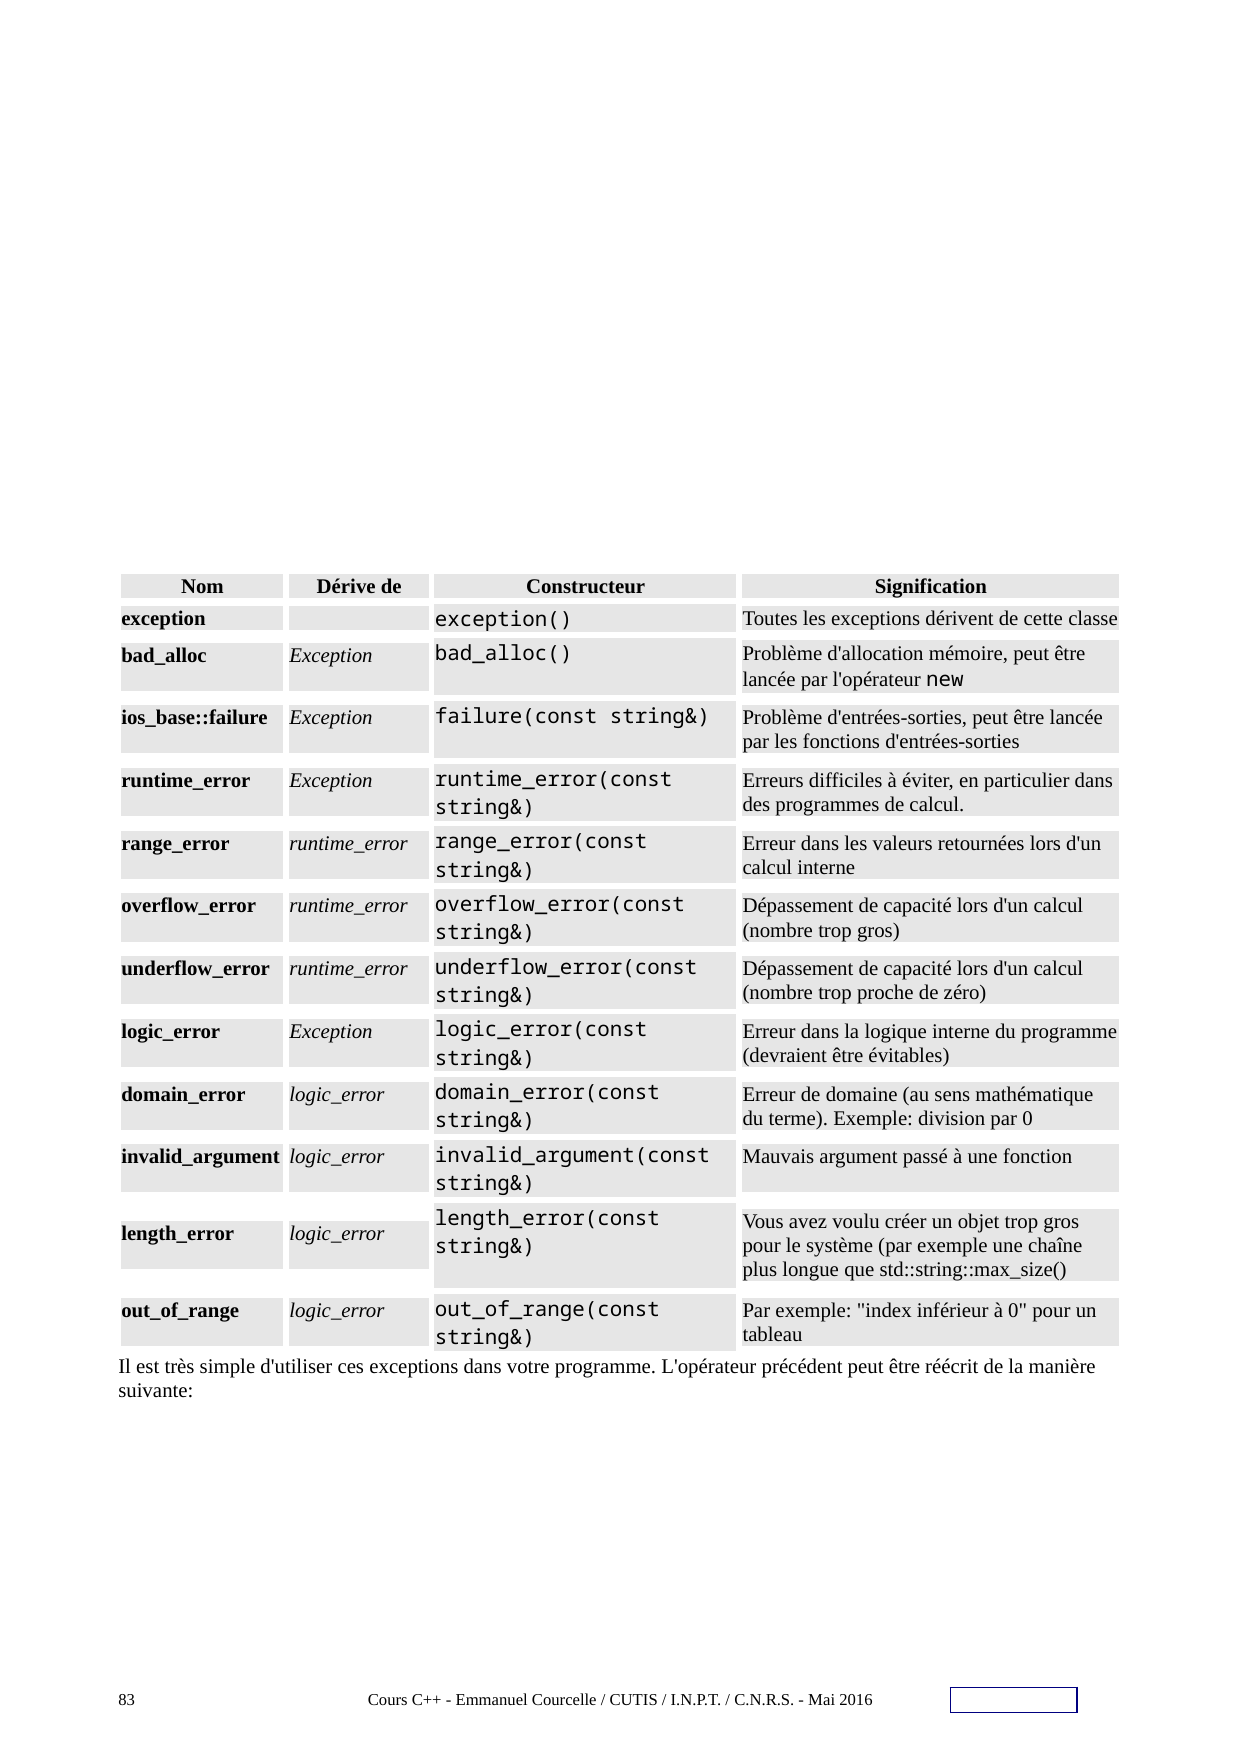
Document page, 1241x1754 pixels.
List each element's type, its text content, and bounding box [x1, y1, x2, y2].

table_cell range_error [118, 824, 286, 886]
table_header Dérive de [286, 571, 432, 601]
table_cell failure(const string&) [432, 698, 739, 761]
table_cell domain_error(const string&) [432, 1074, 739, 1137]
table_cell Problème d'allocation mémoire, peut être lancée par l'opérateur new [739, 635, 1122, 698]
table_cell logic_error [286, 1200, 432, 1291]
table_cell out_of_range(const string&) [432, 1291, 739, 1353]
table_cell Exception [286, 635, 432, 698]
text Il est très simple d'utiliser ces exceptions dans votre programme. L'opérateur précédent peut être réécrit de la manière suivante: [118, 1353, 1122, 1402]
table_cell logic_error [286, 1137, 432, 1200]
table_cell overflow_error(const string&) [432, 886, 739, 949]
table_cell bad_alloc() [432, 635, 739, 698]
table_cell out_of_range [118, 1291, 286, 1353]
table_cell logic_error [118, 1012, 286, 1074]
table_cell length_error [118, 1200, 286, 1291]
table_cell runtime_error [286, 824, 432, 886]
table_cell Dépassement de capacité lors d'un calcul (nombre trop gros) [739, 886, 1122, 949]
table_cell range_error(const string&) [432, 824, 739, 886]
table_cell logic_error(const string&) [432, 1012, 739, 1074]
table_cell Problème d'entrées-sorties, peut être lancée par les fonctions d'entrées-sorties [739, 698, 1122, 761]
table_cell exception() [432, 601, 739, 635]
table_cell [286, 601, 432, 635]
table_header Constructeur [432, 571, 739, 601]
table_cell length_error(const string&) [432, 1200, 739, 1291]
table_cell runtime_error [286, 949, 432, 1012]
table_cell Par exemple: "index inférieur à 0" pour un tableau [739, 1291, 1122, 1353]
table_cell overflow_error [118, 886, 286, 949]
table_cell underflow_error(const string&) [432, 949, 739, 1012]
table_cell exception [118, 601, 286, 635]
table_cell Toutes les exceptions dérivent de cette classe [739, 601, 1122, 635]
table_cell Erreurs difficiles à éviter, en particulier dans des programmes de calcul. [739, 761, 1122, 823]
table_cell Exception [286, 698, 432, 761]
table_cell Vous avez voulu créer un objet trop gros pour le système (par exemple une chaîne plus longue que std::string::max_size() [739, 1200, 1122, 1291]
table_header Signification [739, 571, 1122, 601]
table_cell Exception [286, 1012, 432, 1074]
table_cell Erreur de domaine (au sens mathématique du terme). Exemple: division par 0 [739, 1074, 1122, 1137]
table_header Nom [118, 571, 286, 601]
table_cell Exception [286, 761, 432, 823]
table_cell logic_error [286, 1291, 432, 1353]
table_cell Mauvais argument passé à une fonction [739, 1137, 1122, 1200]
table_cell underflow_error [118, 949, 286, 1012]
table_cell Erreur dans les valeurs retournées lors d'un calcul interne [739, 824, 1122, 886]
table_cell runtime_error [286, 886, 432, 949]
table_cell domain_error [118, 1074, 286, 1137]
table_cell ios_base::failure [118, 698, 286, 761]
table_cell runtime_error(const string&) [432, 761, 739, 823]
table_cell runtime_error [118, 761, 286, 823]
table_cell logic_error [286, 1074, 432, 1137]
table_cell invalid_argument [118, 1137, 286, 1200]
table_cell Dépassement de capacité lors d'un calcul (nombre trop proche de zéro) [739, 949, 1122, 1012]
table_cell bad_alloc [118, 635, 286, 698]
table_cell Erreur dans la logique interne du programme (devraient être évitables) [739, 1012, 1122, 1074]
table_cell invalid_argument(const string&) [432, 1137, 739, 1200]
